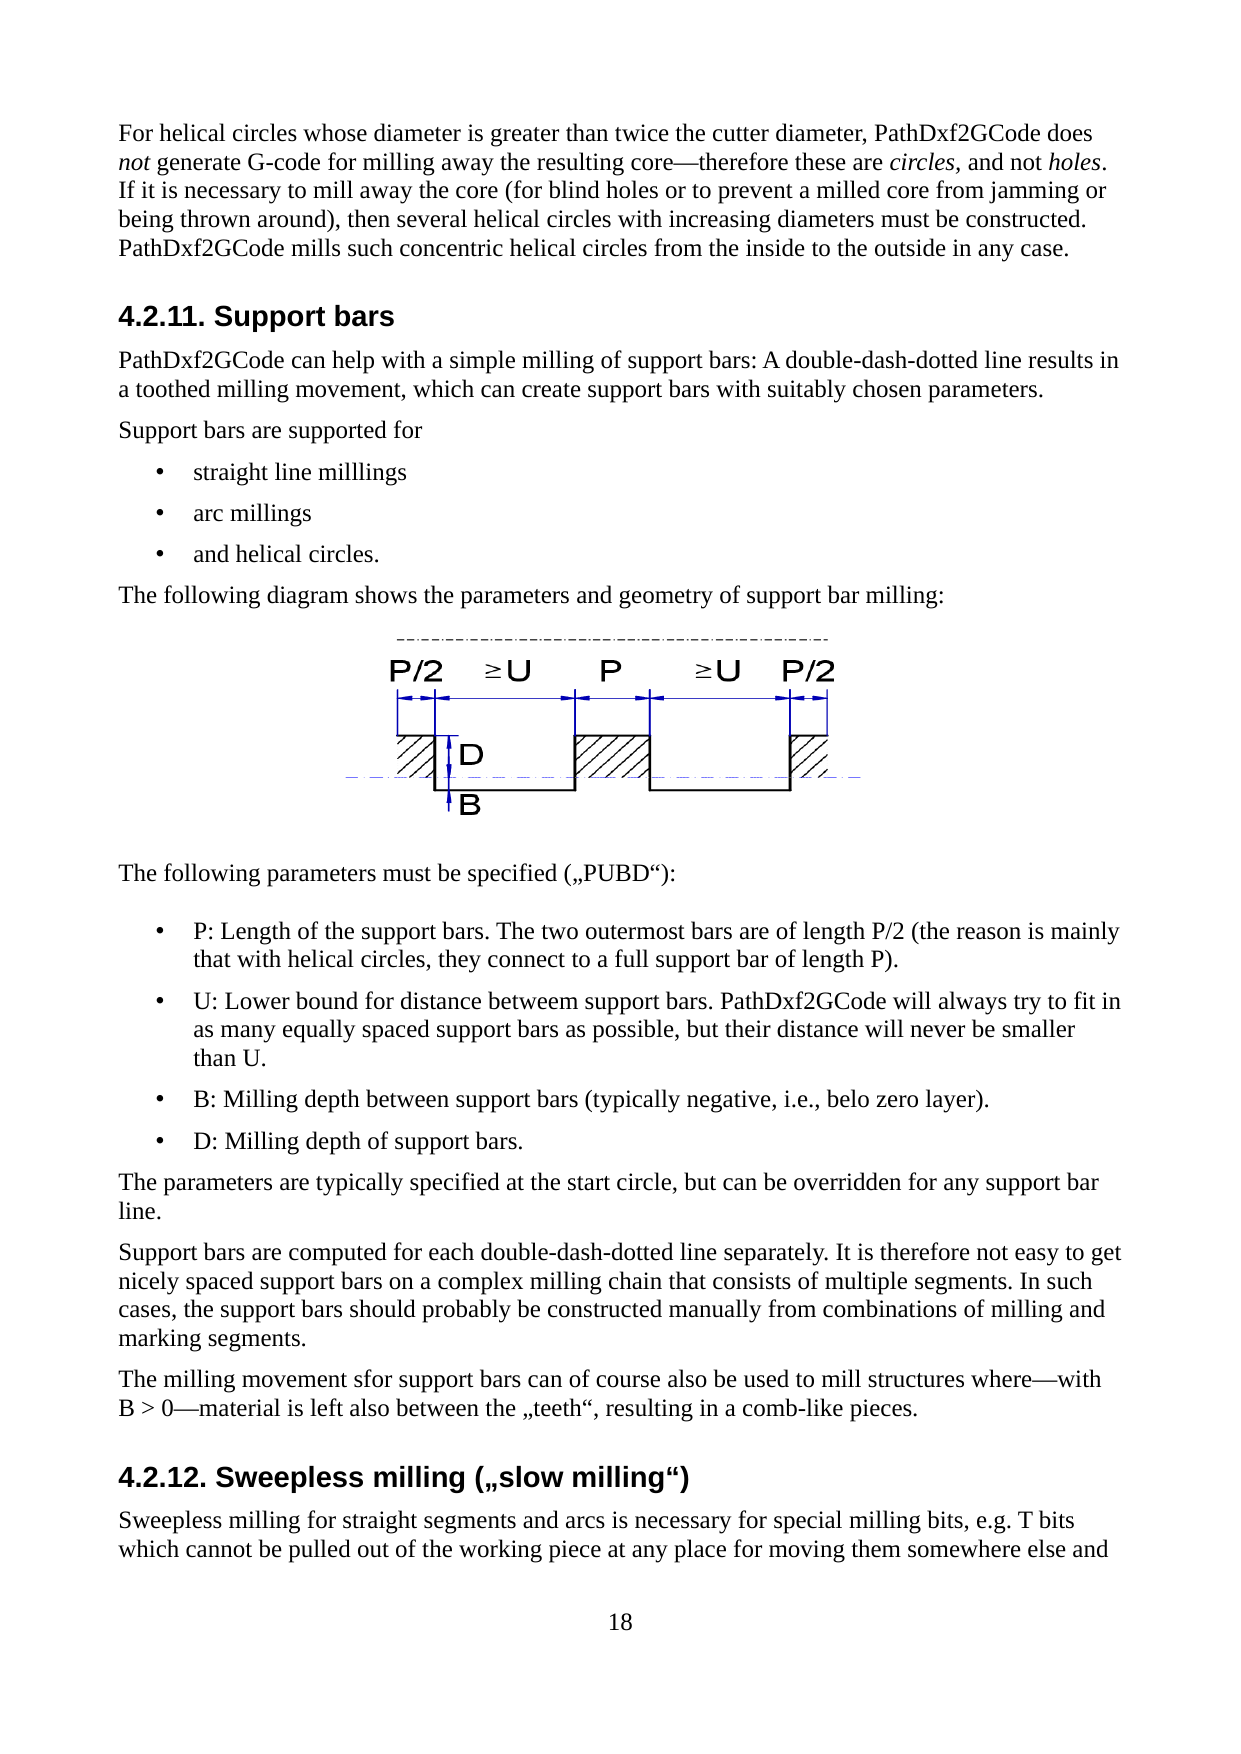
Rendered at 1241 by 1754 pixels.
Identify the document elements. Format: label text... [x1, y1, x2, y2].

text Support bars are supported for [118, 415, 1122, 444]
text The parameters are typically specified at the start circle, but can be overridden for any support bar line. [118, 1167, 1122, 1224]
text For helical circles whose diameter is greater than twice the cutter diameter, PathDxf2GCode does not generate G-code for milling away the resulting core—therefore these are circles, and not holes. If it is necessary to mill away the core (for blind holes or to prevent a milled core from jamming or being thrown around), then several helical circles with increasing diameters must be constructed. PathDxf2GCode mills such concentric helical circles from the inside to the outside in any case. [118, 118, 1122, 262]
subtitle 4.2.11. Support bars [118, 299, 1122, 333]
list P: Length of the support bars. The two outermost bars are of length P/2 (the reason is mainly that with helical circles, they connect to a full support bar of length P). [156, 916, 1122, 973]
subtitle 4.2.12. Sweepless milling („slow milling“) [118, 1459, 1122, 1493]
list U: Lower bound for distance betweem support bars. PathDxf2GCode will always try to fit in as many equally spaced support bars as possible, but their distance will never be smaller than U. [156, 986, 1122, 1072]
list arc millings [156, 498, 1122, 527]
text Sweepless milling for straight segments and arcs is necessary for special milling bits, e.g. T bits which cannot be pulled out of the working piece at any place for moving them somewhere else and [118, 1506, 1122, 1563]
text Support bars are computed for each double-dash-dotted line separately. It is therefore not easy to get nicely spaced support bars on a complex milling chain that consists of multiple segments. In such cases, the support bars should probably be constructed manually from combinations of milling and marking segments. [118, 1237, 1122, 1352]
text The following parameters must be specified („PUBD“): [118, 858, 1122, 887]
text The milling movement sfor support bars can of course also be used to mill structures where—with B > 0—material is left also between the „teeth“, resulting in a comb-like pieces. [118, 1364, 1122, 1422]
list straight line milllings [156, 457, 1122, 485]
text The following diagram shows the parameters and geometry of support bar milling: [118, 580, 1122, 609]
list and helical circles. [156, 539, 1122, 568]
list B: Milling depth between support bars (typically negative, i.e., belo zero layer). [156, 1084, 1122, 1113]
list D: Milling depth of support bars. [156, 1126, 1122, 1154]
text PathDxf2GCode can help with a simple milling of support bars: A double-dash-dotted line results in a toothed milling movement, which can create support bars with suitably chosen parameters. [118, 345, 1122, 403]
